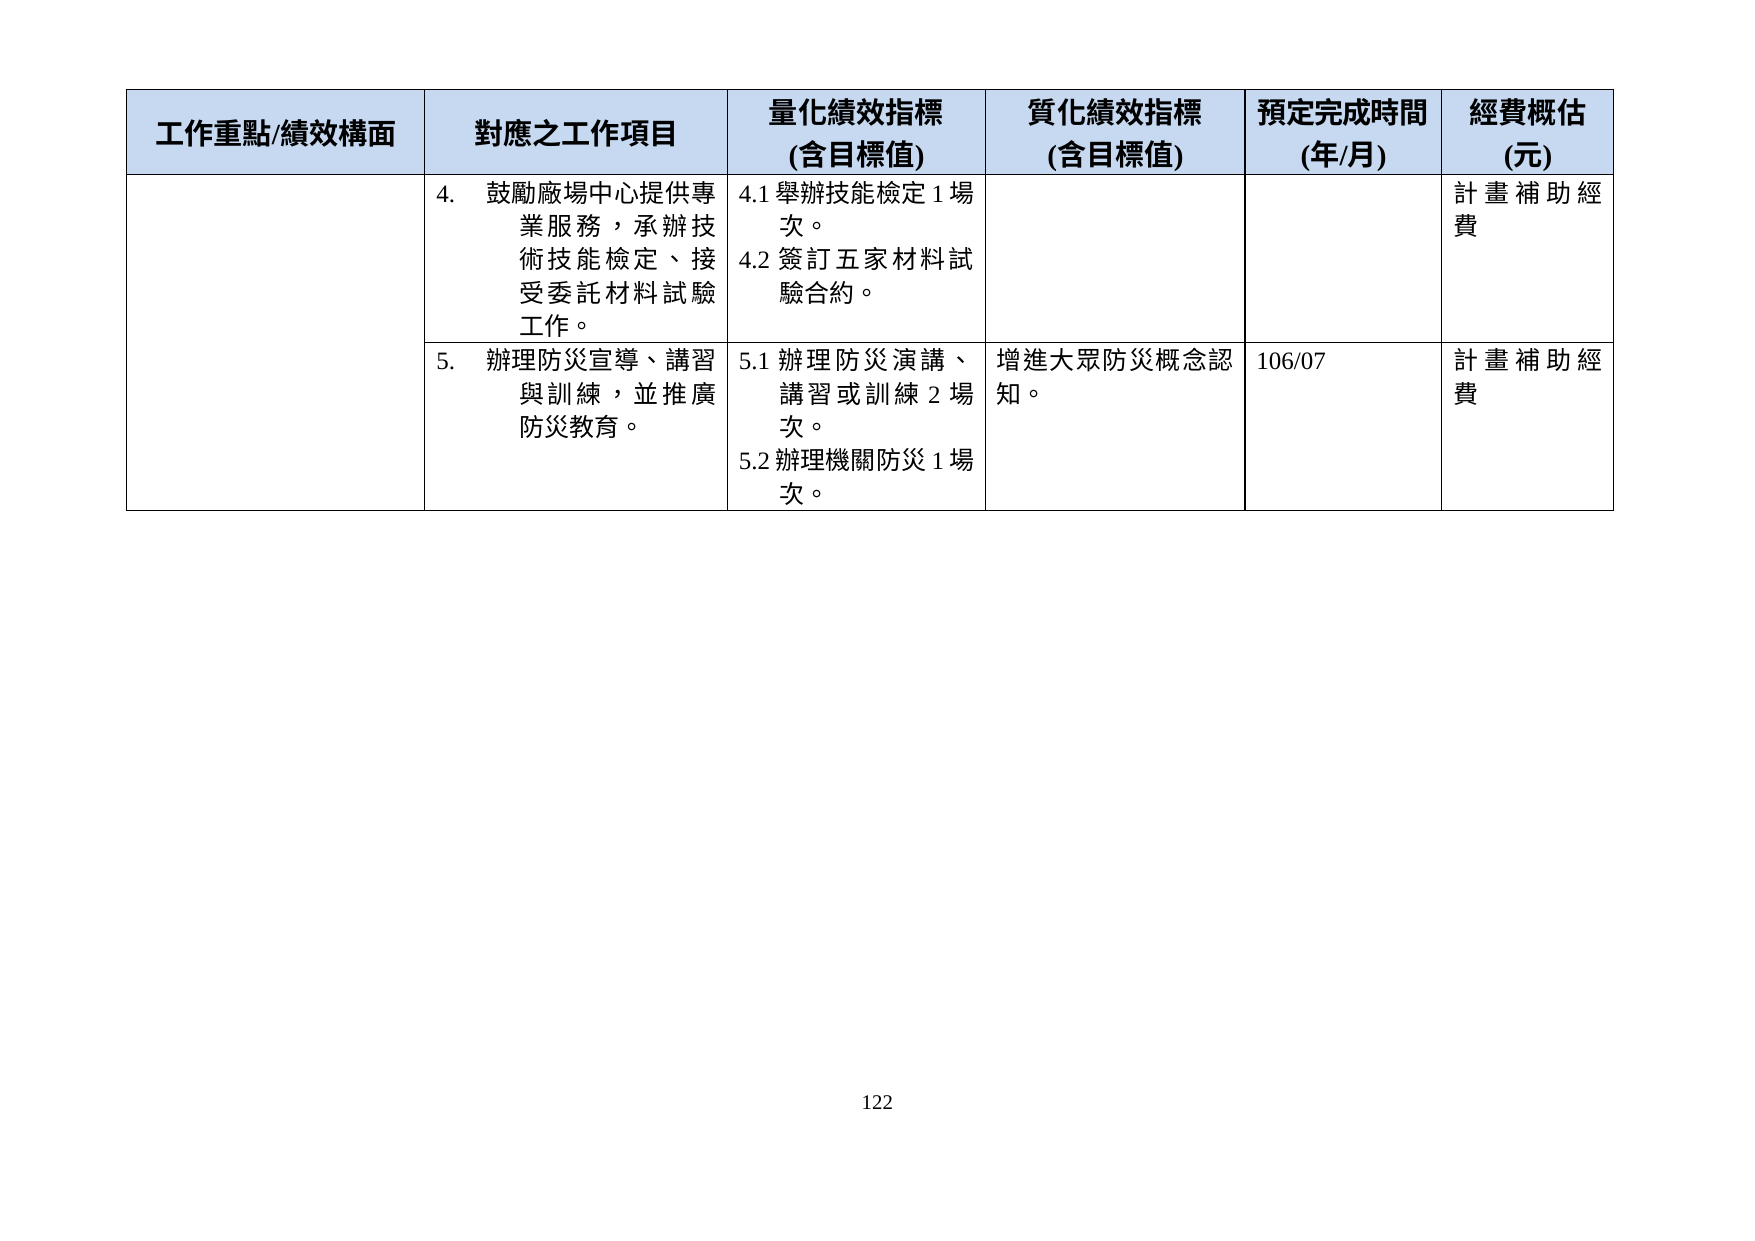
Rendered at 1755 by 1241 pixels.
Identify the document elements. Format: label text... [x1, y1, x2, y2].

table_header 經費概估 (元) [1442, 90, 1613, 174]
table_cell 4.1舉辦技能檢定1場次。 4.2簽訂五家材料試驗合約。 [728, 175, 985, 342]
table_header 預定完成時間 (年/月) [1246, 90, 1441, 174]
table_header 工作重點/績效構面 [127, 90, 424, 174]
table_cell [127, 175, 424, 510]
table_cell 增進大眾防災概念認知。 [986, 343, 1244, 510]
table_cell 辦理防災宣導、講習與訓練，並推廣防災教育。 [425, 343, 727, 510]
table_cell [1246, 175, 1441, 342]
table_cell 鼓勵廠場中心提供專業服務，承辦技術技能檢定、接受委託材料試驗工作。 [425, 175, 727, 342]
table_cell [986, 175, 1244, 342]
table_cell 5.1辦理防災演講、講習或訓練2場次。 5.2辦理機關防災1場次。 [728, 343, 985, 510]
table_cell 計畫補助經費 [1442, 343, 1613, 510]
table_header 對應之工作項目 [425, 90, 727, 174]
table_header 量化績效指標 (含目標值) [728, 90, 985, 174]
table_header 質化績效指標 (含目標值) [986, 90, 1244, 174]
table_cell 計畫補助經費 [1442, 175, 1613, 342]
table_cell 106/07 [1246, 343, 1441, 510]
